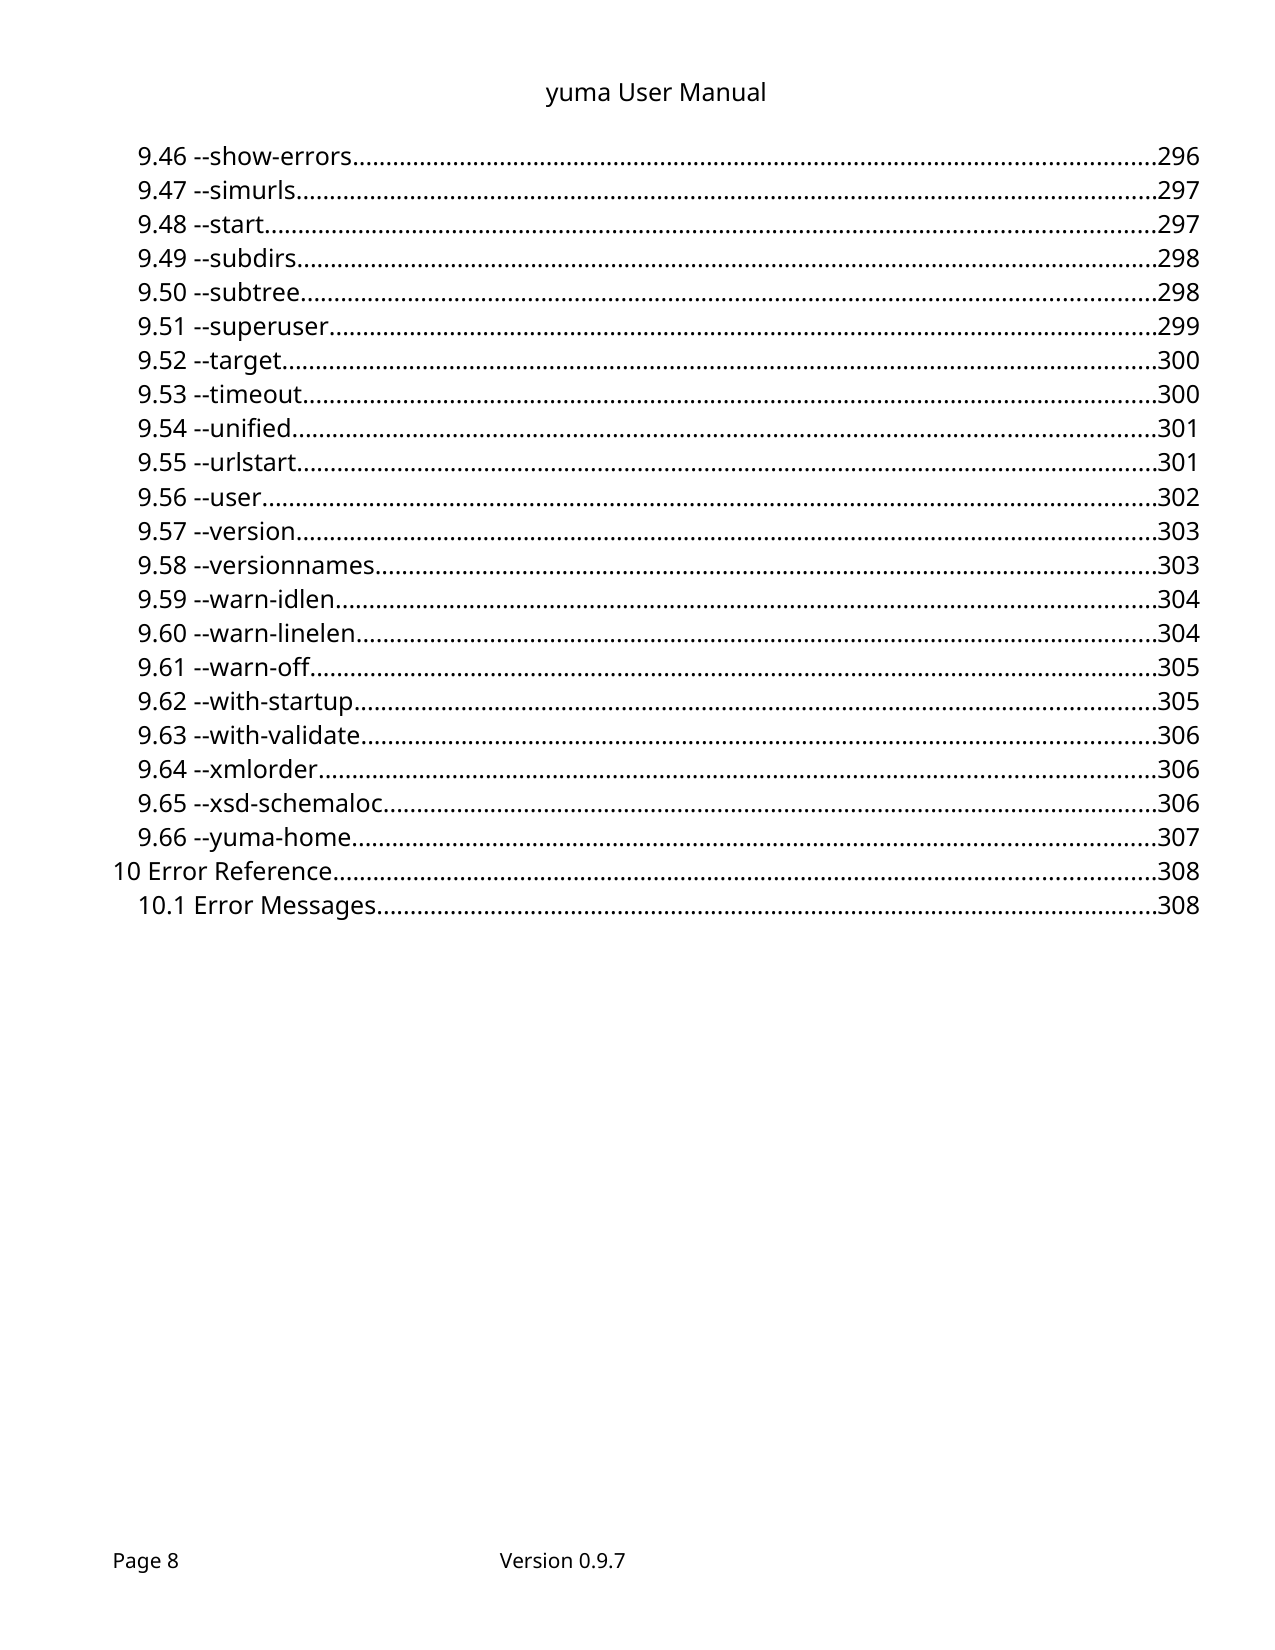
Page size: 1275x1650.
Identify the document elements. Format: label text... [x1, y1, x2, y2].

text 9.53 --timeout 300 [137, 377, 1200, 411]
text 9.64 --xmlorder 306 [137, 752, 1200, 786]
text 9.49 --subdirs 298 [137, 241, 1200, 275]
text 9.51 --superuser 299 [137, 309, 1200, 343]
text 9.60 --warn-linelen 304 [137, 615, 1200, 649]
text 10 Error Reference 308 [112, 854, 1200, 888]
text 9.56 --user 302 [137, 479, 1200, 513]
text 9.47 --simurls 297 [137, 173, 1200, 207]
text 9.58 --versionnames 303 [137, 547, 1200, 581]
text 10.1 Error Messages 308 [137, 888, 1200, 922]
text 9.57 --version 303 [137, 513, 1200, 547]
text 9.65 --xsd-schemaloc 306 [137, 786, 1200, 820]
text 9.62 --with-startup 305 [137, 683, 1200, 718]
text 9.52 --target 300 [137, 343, 1200, 377]
text 9.59 --warn-idlen 304 [137, 581, 1200, 615]
text 9.63 --with-validate 306 [137, 718, 1200, 752]
text 9.61 --warn-off 305 [137, 649, 1200, 683]
text 9.46 --show-errors 296 [137, 138, 1200, 173]
text 9.50 --subtree 298 [137, 275, 1200, 309]
text 9.66 --yuma-home 307 [137, 820, 1200, 854]
text 9.55 --urlstart 301 [137, 445, 1200, 479]
text 9.48 --start 297 [137, 207, 1200, 241]
text 9.54 --unified 301 [137, 411, 1200, 445]
